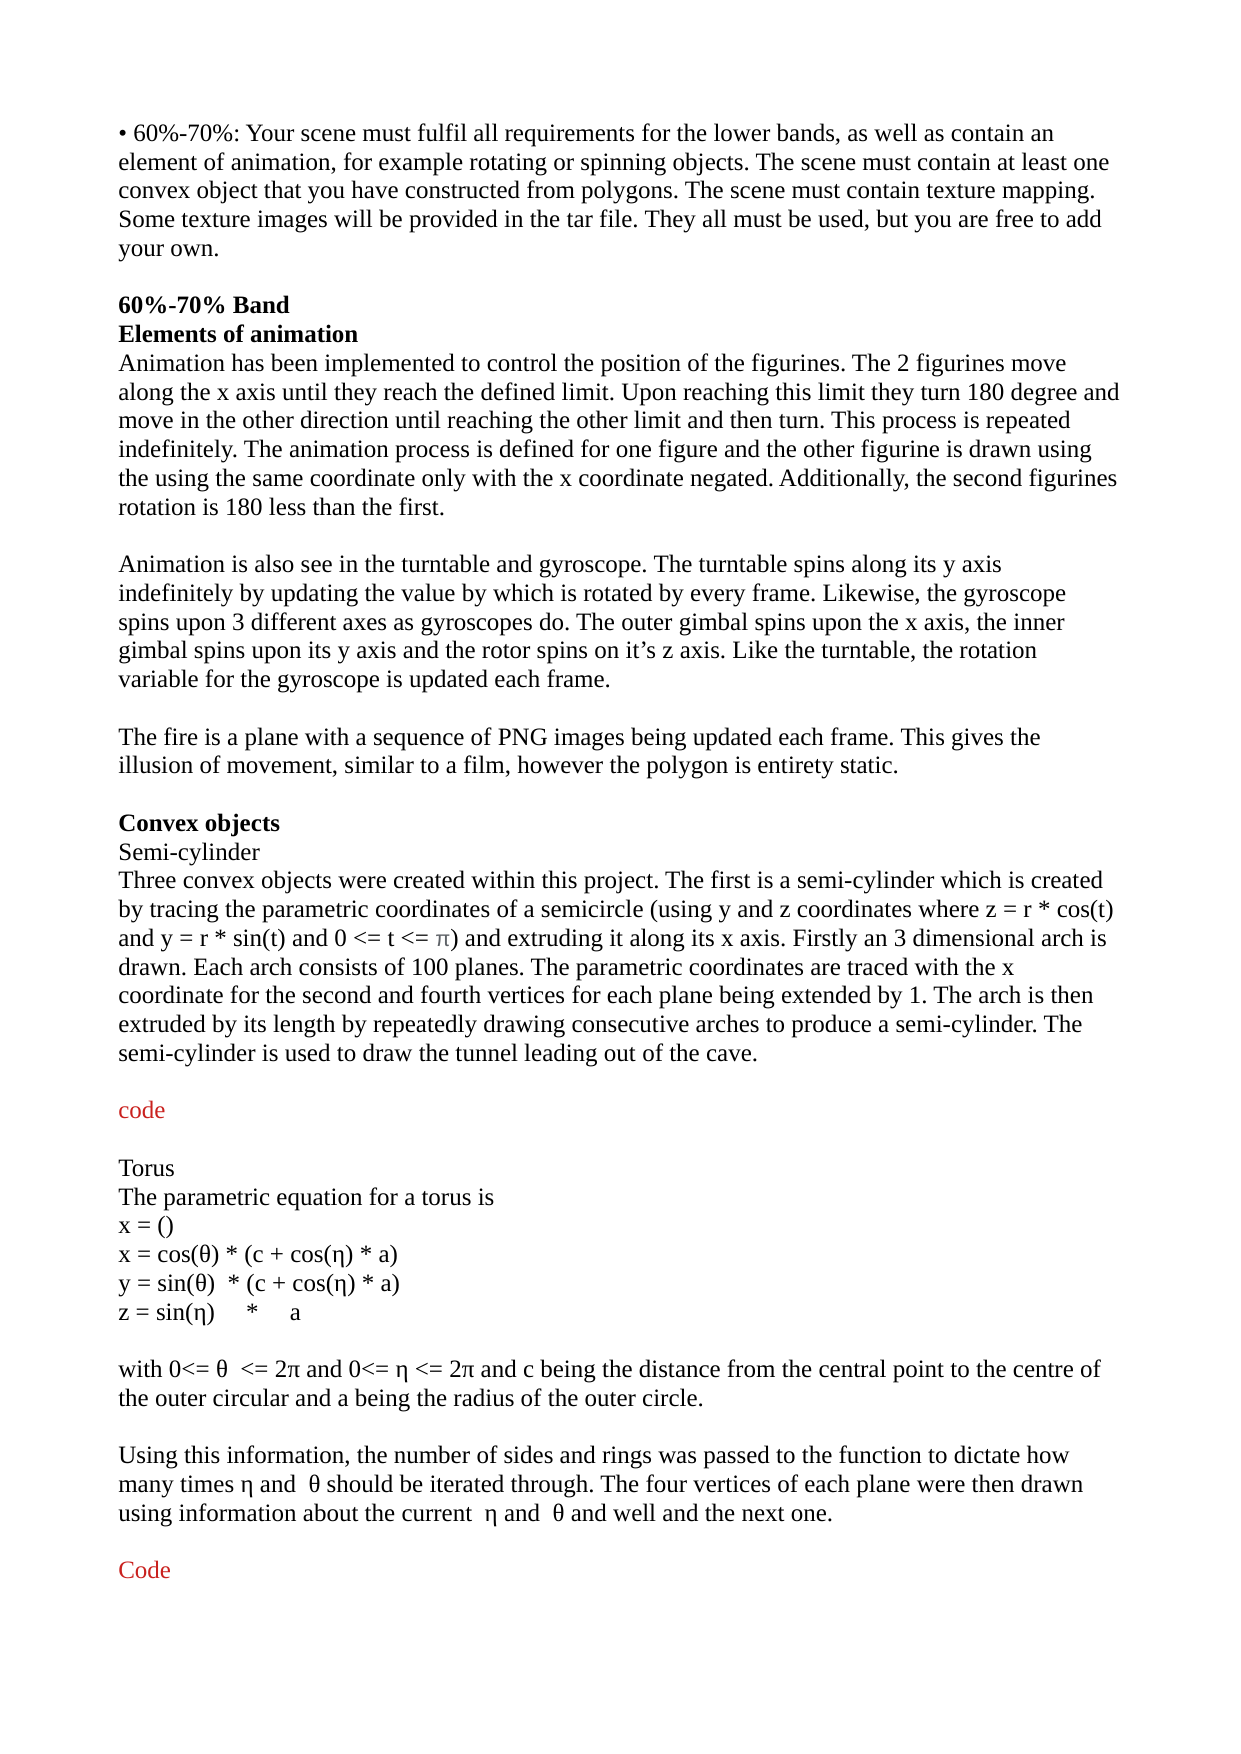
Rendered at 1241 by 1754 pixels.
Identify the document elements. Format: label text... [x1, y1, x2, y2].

text 60%-70% Band [118, 291, 1122, 319]
text Elements of animation [118, 319, 1122, 348]
text x = () [118, 1211, 1122, 1239]
text • 60%-70%: Your scene must fulfil all requirements for the lower bands, as well as contain an element of animation, for example rotating or spinning objects. The scene must contain at least one convex object that you have constructed from polygons. The scene must contain texture mapping. Some texture images will be provided in the tar file. They all must be used, but you are free to add your own. [118, 118, 1122, 262]
text Semi-cylinder [118, 837, 1122, 866]
text The fire is a plane with a sequence of PNG images being updated each frame. This gives the illusion of movement, similar to a film, however the polygon is entirety static. [118, 722, 1122, 779]
text Using this information, the number of sides and rings was passed to the function to dictate how many times η and θ should be iterated through. The four vertices of each plane were then drawn using information about the current η and θ and well and the next one. [118, 1441, 1122, 1527]
text The parametric equation for a torus is [118, 1182, 1122, 1211]
text Code [118, 1556, 1122, 1584]
text x = cos(θ) * (c + cos(η) * a) y = sin(θ) * (c + cos(η) * a) z = sin(η) * a [118, 1239, 1122, 1326]
text Torus [118, 1153, 1122, 1182]
text Convex objects [118, 808, 1122, 837]
text Animation has been implemented to control the position of the figurines. The 2 figurines move along the x axis until they reach the defined limit. Upon reaching this limit they turn 180 degree and move in the other direction until reaching the other limit and then turn. This process is repeated indefinitely. The animation process is defined for one figure and the other figurine is drawn using the using the same coordinate only with the x coordinate negated. Additionally, the second figurines rotation is 180 less than the first. [118, 348, 1122, 521]
text with 0<= θ <= 2π and 0<= η <= 2π and c being the distance from the central point to the centre of the outer circular and a being the radius of the outer circle. [118, 1354, 1122, 1412]
text code [118, 1096, 1122, 1124]
text Animation is also see in the turntable and gyroscope. The turntable spins along its y axis indefinitely by updating the value by which is rotated by every frame. Likewise, the gyroscope spins upon 3 different axes as gyroscopes do. The outer gimbal spins upon the x axis, the inner gimbal spins upon its y axis and the rotor spins on it’s z axis. Like the turntable, the rotation variable for the gyroscope is updated each frame. [118, 549, 1122, 693]
text Three convex objects were created within this project. The first is a semi-cylinder which is created by tracing the parametric coordinates of a semicircle (using y and z coordinates where z = r * cos(t) and y = r * sin(t) and 0 <= t <= π) and extruding it along its x axis. Firstly an 3 dimensional arch is drawn. Each arch consists of 100 planes. The parametric coordinates are traced with the x coordinate for the second and fourth vertices for each plane being extended by 1. The arch is then extruded by its length by repeatedly drawing consecutive arches to produce a semi-cylinder. The semi-cylinder is used to draw the tunnel leading out of the cave. [118, 866, 1122, 1067]
